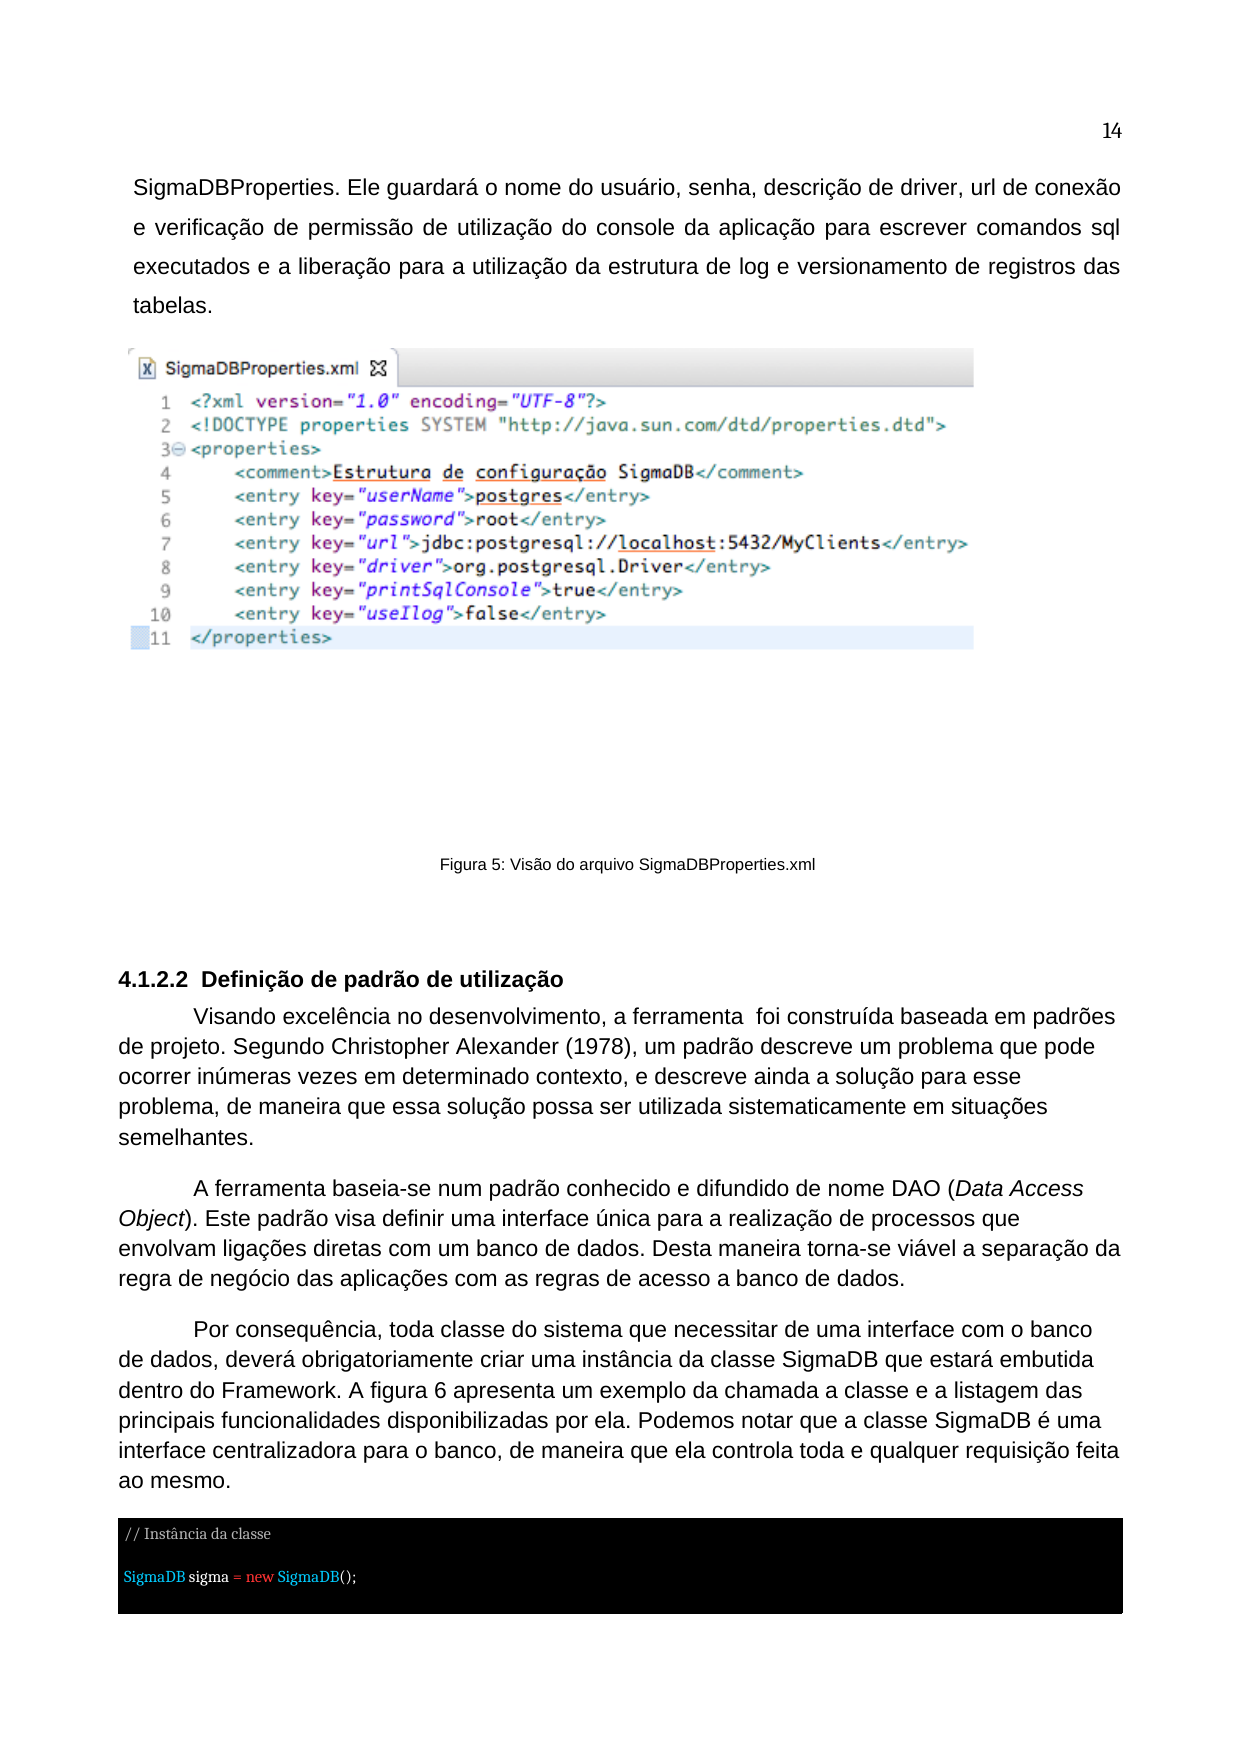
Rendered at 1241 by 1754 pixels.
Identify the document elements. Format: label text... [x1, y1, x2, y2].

table_header // Instância da classe SigmaDB sigma = new SigmaDB(); [119, 1519, 1122, 1613]
text Por consequência, toda classe do sistema que necessitar de uma interface com o banco de dados, deverá obrigatoriamente criar uma instância da classe SigmaDB que estará embutida dentro do Framework. A figura 6 apresenta um exemplo da chamada a classe e a listagem das principais funcionalidades disponibilizadas por ela. Podemos notar que a classe SigmaDB é uma interface centralizadora para o banco, de maneira que ela controla toda e qualquer requisição feita ao mesmo. [118, 1316, 1122, 1494]
list Figura 5: Visão do arquivo SigmaDBProperties.xml [133, 855, 1122, 874]
text A ferramenta baseia-se num padrão conhecido e difundido de nome DAO (Data Access Object). Este padrão visa definir uma interface única para a realização de processos que envolvam ligações diretas com um banco de dados. Desta maneira torna-se viável a separação da regra de negócio das aplicações com as regras de acesso a banco de dados. [118, 1174, 1122, 1292]
text Visando excelência no desenvolvimento, a ferramenta foi construída baseada em padrões de projeto. Segundo Christopher Alexander (1978), um padrão descreve um problema que pode ocorrer inúmeras vezes em determinado contexto, e descreve ainda a solução para esse problema, de maneira que essa solução possa ser utilizada sistematicamente em situações semelhantes. [118, 1003, 1122, 1150]
subtitle 4.1.2.2 Definição de padrão de utilização [118, 966, 1122, 993]
list SigmaDBProperties. Ele guardará o nome do usuário, senha, descrição de driver, url de conexão e verificação de permissão de utilização do console da aplicação para escrever comandos sql executados e a liberação para a utilização da estrutura de log e versionamento de registros das tabelas. [133, 174, 1122, 319]
picture [128, 348, 974, 656]
